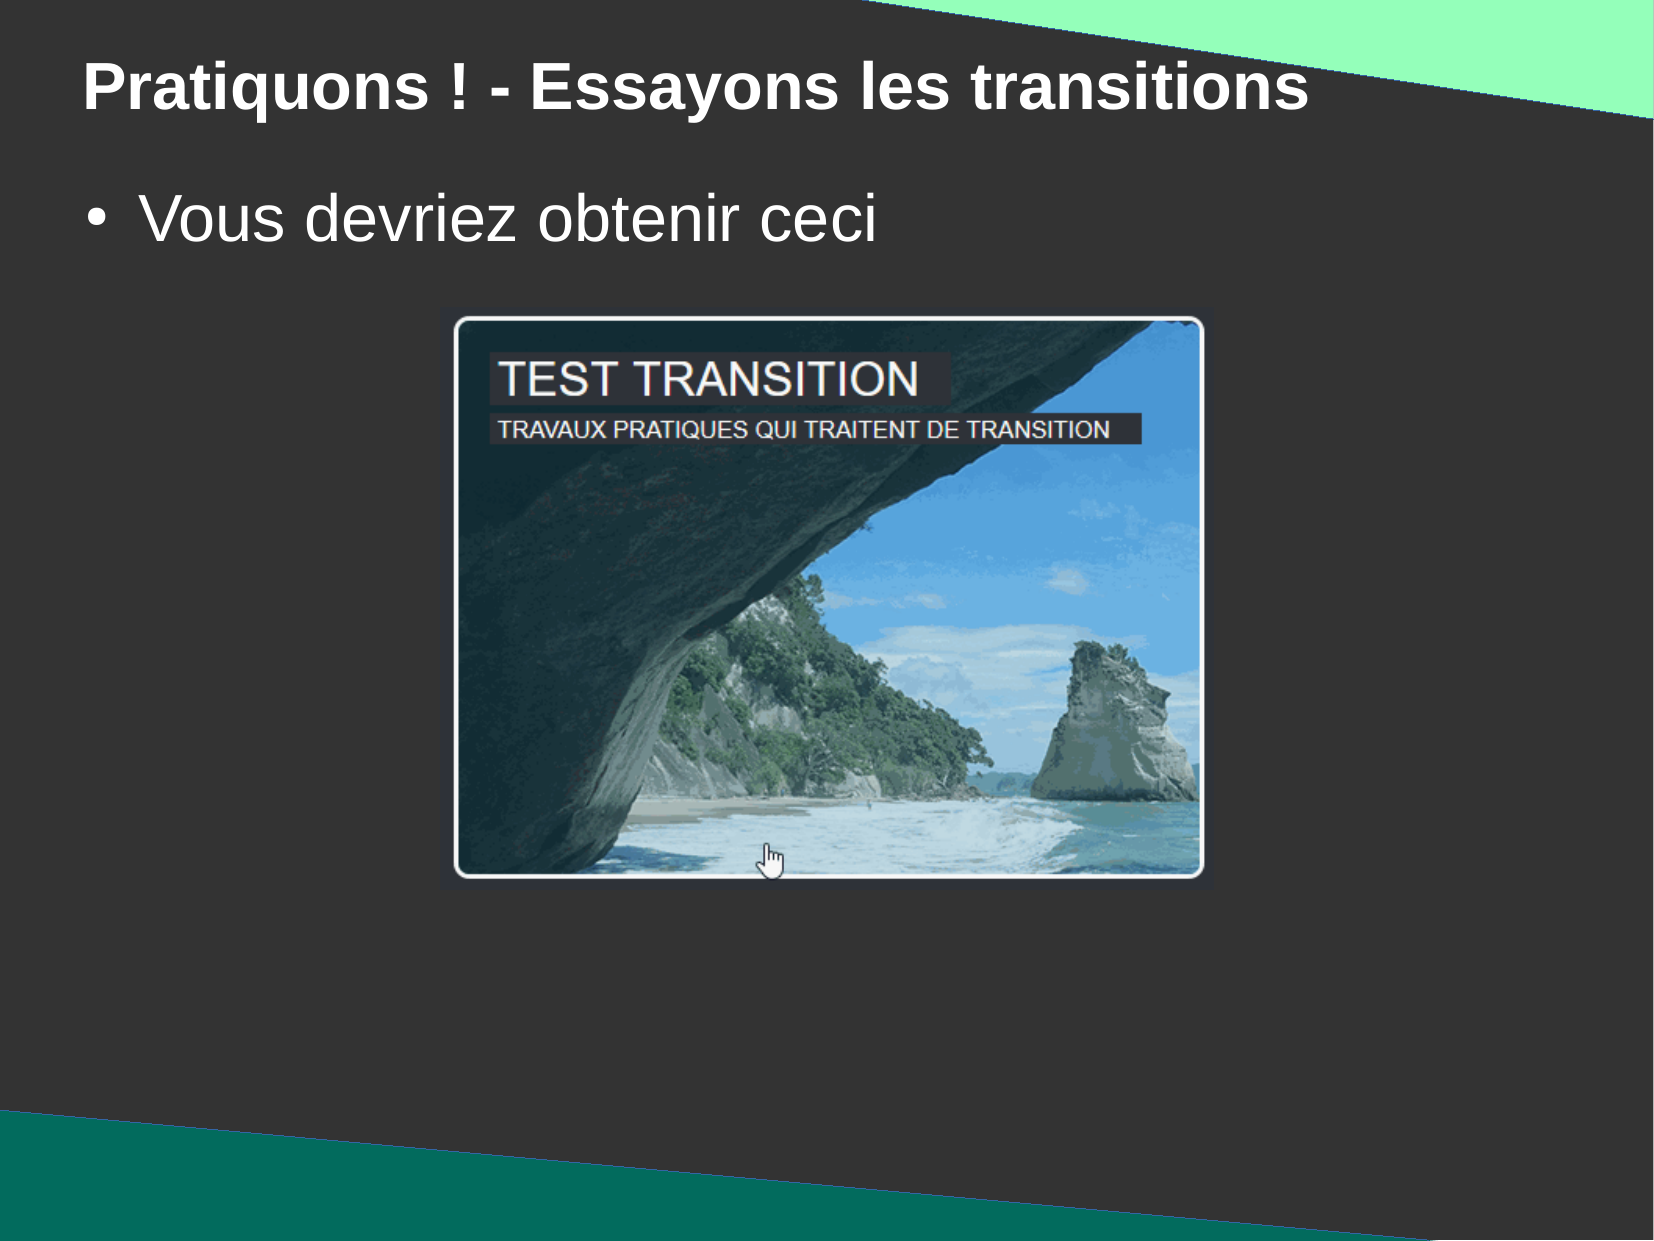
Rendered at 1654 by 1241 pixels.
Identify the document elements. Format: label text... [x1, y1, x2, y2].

list Vous devriez obtenir ceci [67, 180, 1607, 378]
picture [440, 307, 1214, 890]
text_box [862, 0, 1654, 120]
title Pratiquons ! - Essayons les transitions [82, 49, 1630, 199]
